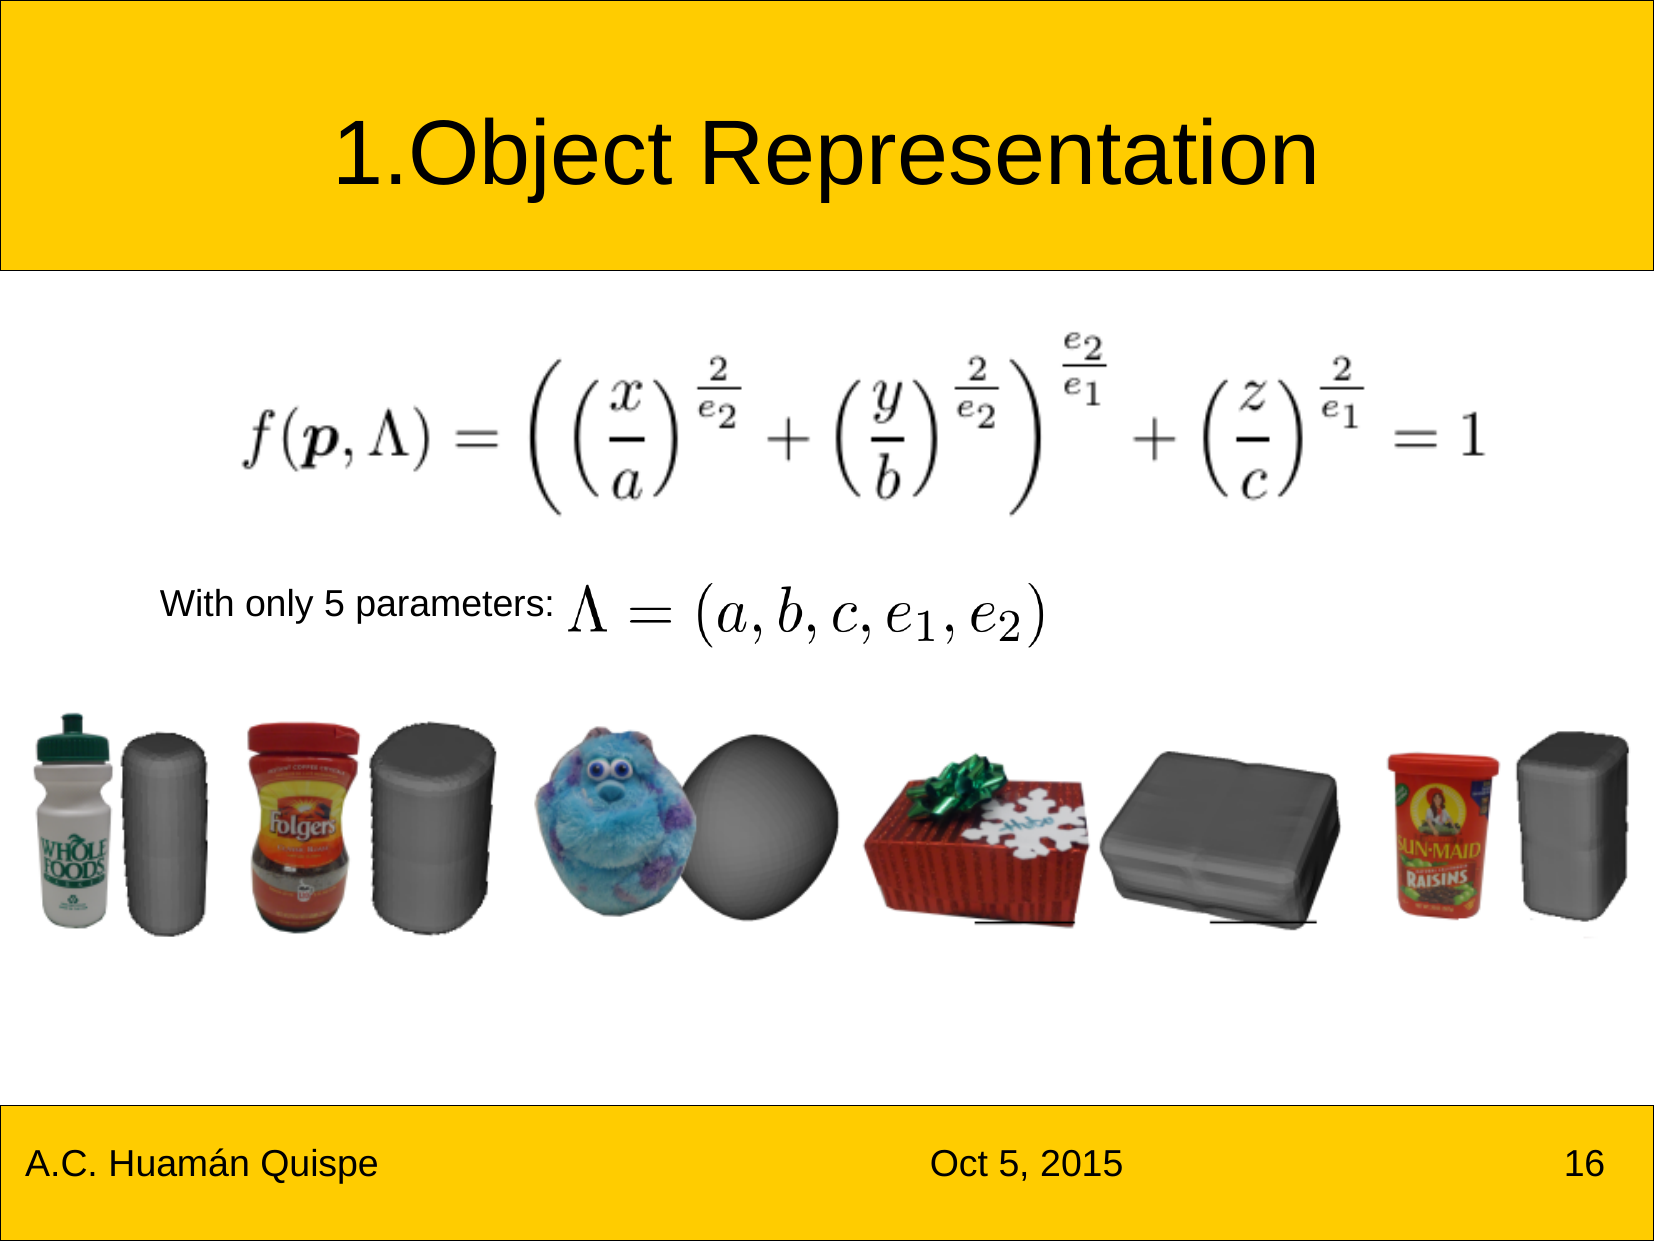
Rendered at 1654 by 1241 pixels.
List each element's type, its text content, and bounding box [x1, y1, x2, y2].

picture [564, 575, 1045, 651]
title 1.Object Representation [82, 49, 1571, 257]
picture [225, 324, 1501, 531]
text_box With only 5 parameters: [144, 575, 564, 633]
picture [1, 685, 1654, 947]
